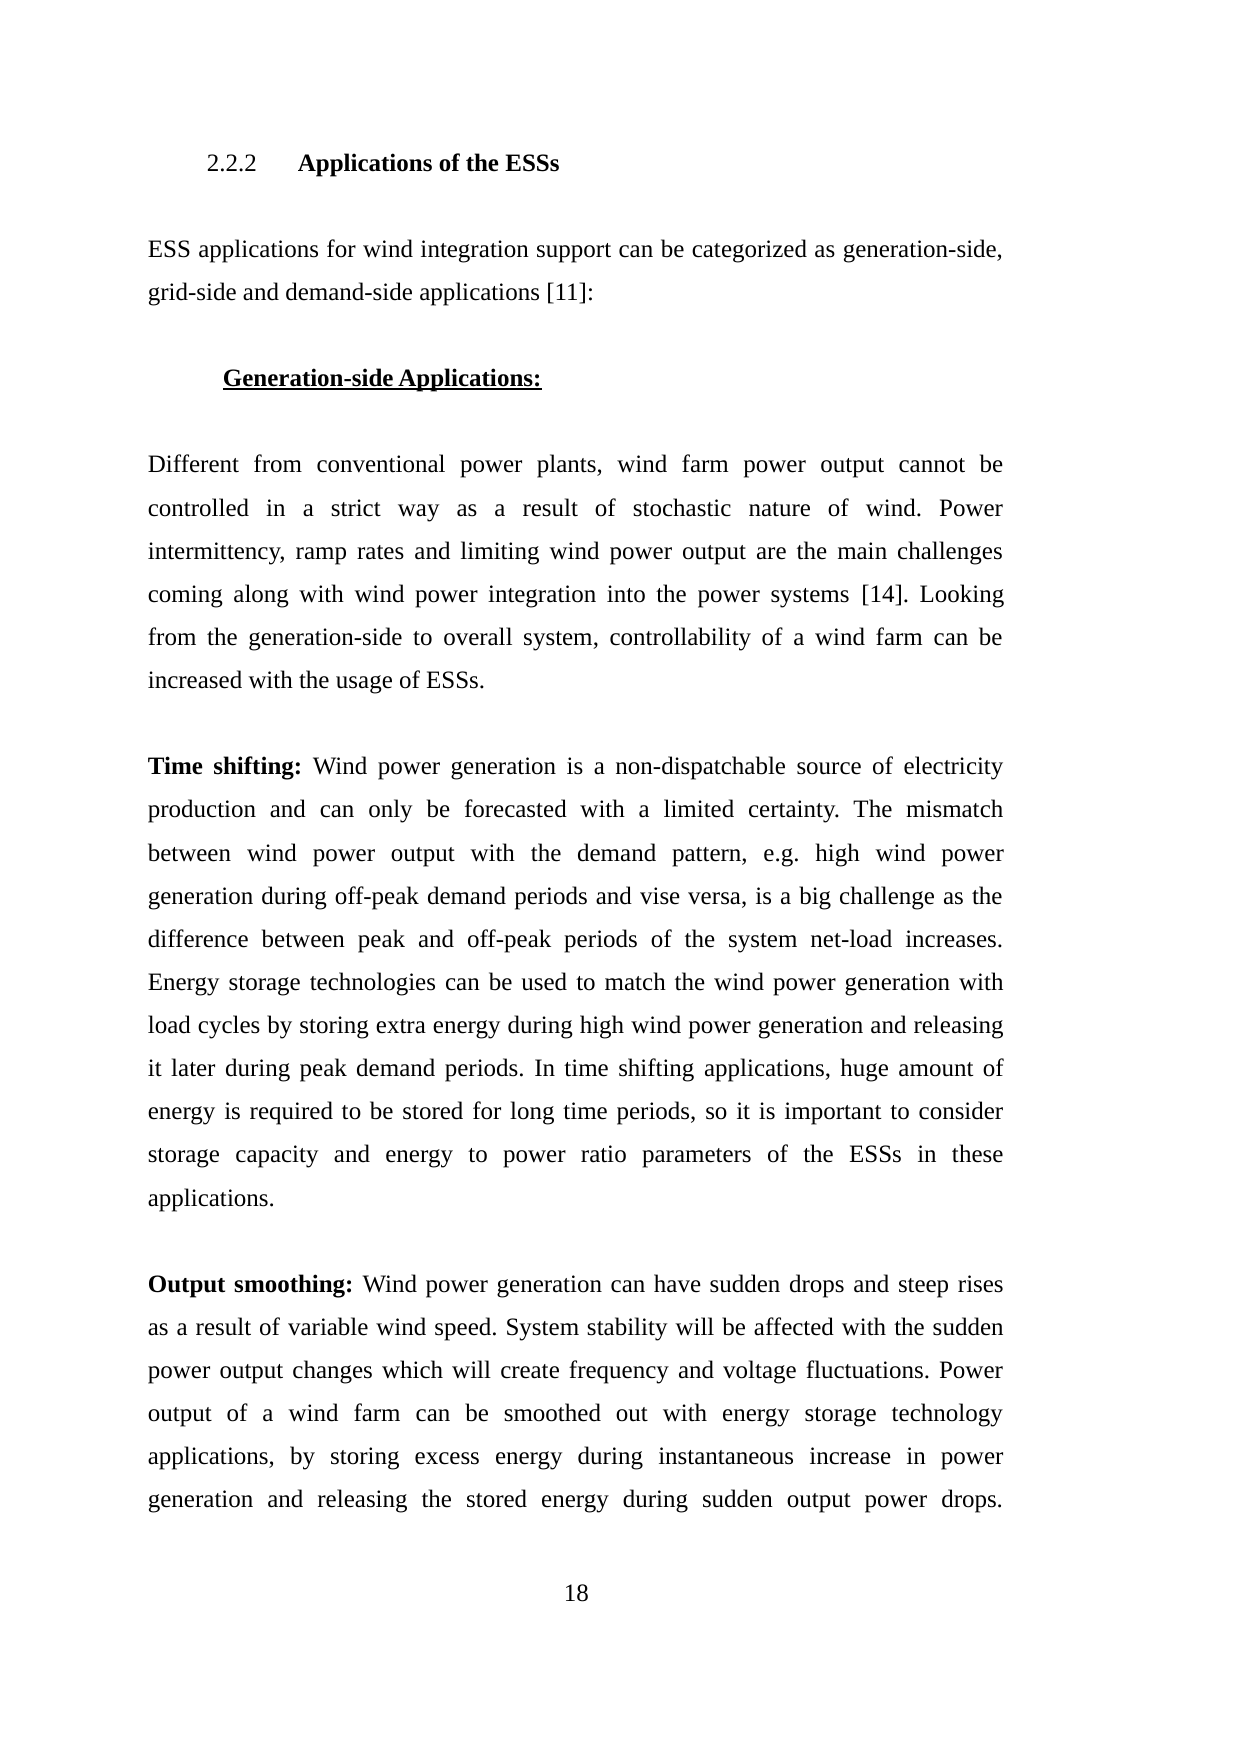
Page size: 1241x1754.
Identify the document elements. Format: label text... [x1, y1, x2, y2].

text Output smoothing: Wind power generation can have sudden drops and steep rises as a result of variable wind speed. System stability will be affected with the sudden power output changes which will create frequency and voltage fluctuations. Power output of a wind farm can be smoothed out with energy storage technology applications, by storing excess energy during instantaneous increase in power generation and releasing the stored energy during sudden output power drops. [148, 1269, 1004, 1513]
text Different from conventional power plants, wind farm power output cannot be controlled in a strict way as a result of stochastic nature of wind. Power intermittency, ramp rates and limiting wind power output are the main challenges coming along with wind power integration into the power systems [14]. Looking from the generation-side to overall system, controllability of a wind farm can be increased with the usage of ESSs. [148, 449, 1004, 694]
subtitle Generation-side Applications: [148, 363, 1004, 392]
text ESS applications for wind integration support can be categorized as generation-side, grid-side and demand-side applications [11]: [148, 234, 1004, 306]
text Time shifting: Wind power generation is a non-dispatchable source of electricity production and can only be forecasted with a limited certainty. The mismatch between wind power output with the demand pattern, e.g. high wind power generation during off-peak demand periods and vise versa, is a big challenge as the difference between peak and off-peak periods of the system net-load increases. Energy storage technologies can be used to match the wind power generation with load cycles by storing extra energy during high wind power generation and releasing it later during peak demand periods. In time shifting applications, huge amount of energy is required to be stored for long time periods, so it is important to consider storage capacity and energy to power ratio parameters of the ESSs in these applications. [148, 751, 1004, 1211]
list Applications of the ESSs [207, 148, 1004, 176]
